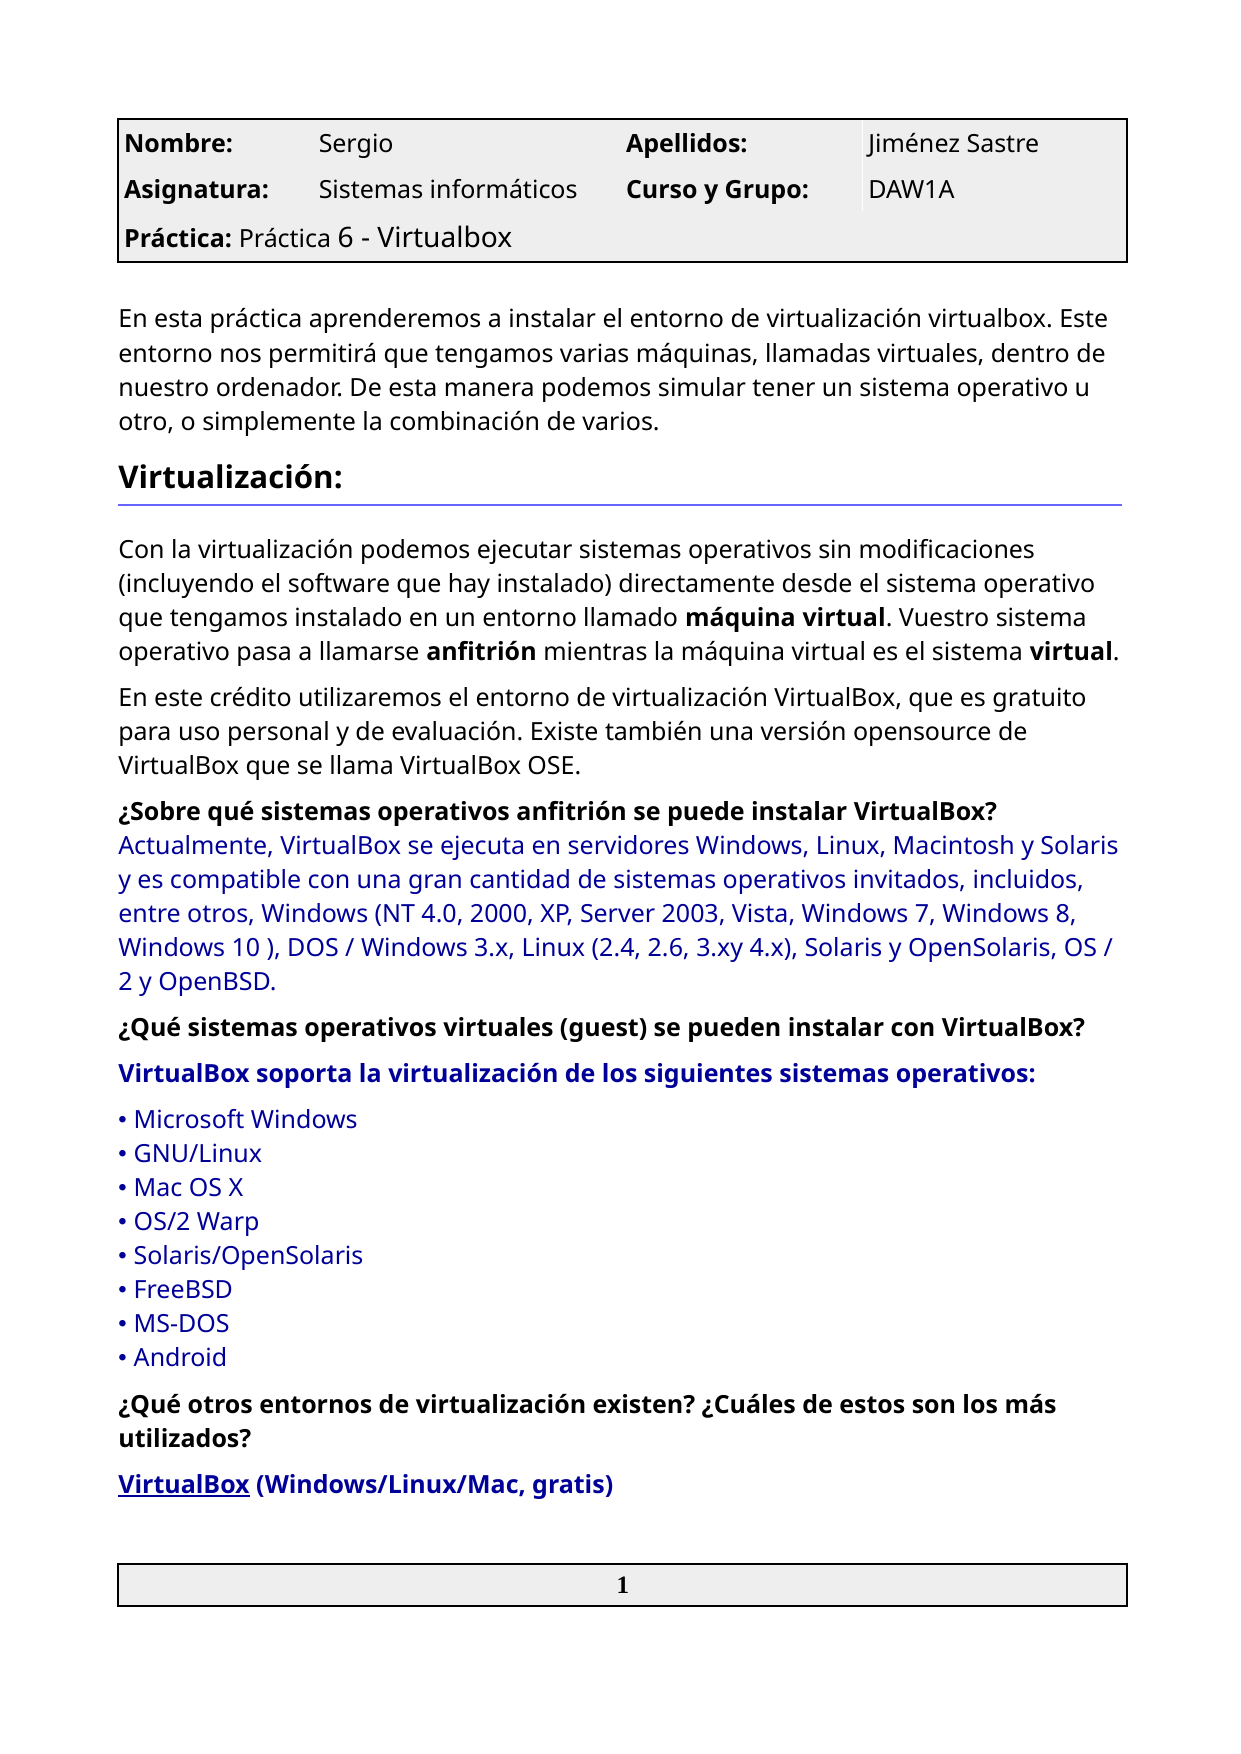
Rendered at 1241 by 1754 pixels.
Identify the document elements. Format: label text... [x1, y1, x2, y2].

text VirtualBox (Windows/Linux/Mac, gratis) [118, 1466, 1122, 1500]
list Microsoft Windows [118, 1101, 1122, 1135]
text Virtualización: [118, 455, 1122, 498]
text ¿Sobre qué sistemas operativos anfitrión se puede instalar VirtualBox? Actualmente, VirtualBox se ejecuta en servidores Windows, Linux, Macintosh y Solaris y es compatible con una gran cantidad de sistemas operativos invitados, incluidos, entre otros, Windows (NT 4.0, 2000, XP, Server 2003, Vista, Windows 7, Windows 8, Windows 10 ), DOS / Windows 3.x, Linux (2.4, 2.6, 3.xy 4.x), Solaris y OpenSolaris, OS / 2 y OpenBSD. [118, 793, 1122, 998]
list Solaris/OpenSolaris [118, 1238, 1122, 1272]
text ¿Qué otros entornos de virtualización existen? ¿Cuáles de estos son los más utilizados? [118, 1386, 1122, 1454]
list FreeBSD [118, 1272, 1122, 1306]
list MS-DOS [118, 1306, 1122, 1340]
text En este crédito utilizaremos el entorno de virtualización VirtualBox, que es gratuito para uso personal y de evaluación. Existe también una versión opensource de VirtualBox que se llama VirtualBox OSE. [118, 679, 1122, 782]
text VirtualBox soporta la virtualización de los siguientes sistemas operativos: [118, 1056, 1122, 1089]
list OS/2 Warp [118, 1203, 1122, 1238]
text Con la virtualización podemos ejecutar sistemas operativos sin modificaciones (incluyendo el software que hay instalado) directamente desde el sistema operativo que tengamos instalado en un entorno llamado máquina virtual. Vuestro sistema operativo pasa a llamarse anfitrión mientras la máquina virtual es el sistema virtual. [118, 532, 1122, 668]
text ¿Qué sistemas operativos virtuales (guest) se pueden instalar con VirtualBox? [118, 1010, 1122, 1044]
list Android [118, 1340, 1122, 1374]
table_header [118, 506, 1122, 532]
list Mac OS X [118, 1169, 1122, 1203]
text En esta práctica aprenderemos a instalar el entorno de virtualización virtualbox. Este entorno nos permitirá que tengamos varias máquinas, llamadas virtuales, dentro de nuestro ordenador. De esta manera podemos simular tener un sistema operativo u otro, o simplemente la combinación de varios. [118, 301, 1122, 437]
list GNU/Linux [118, 1135, 1122, 1169]
